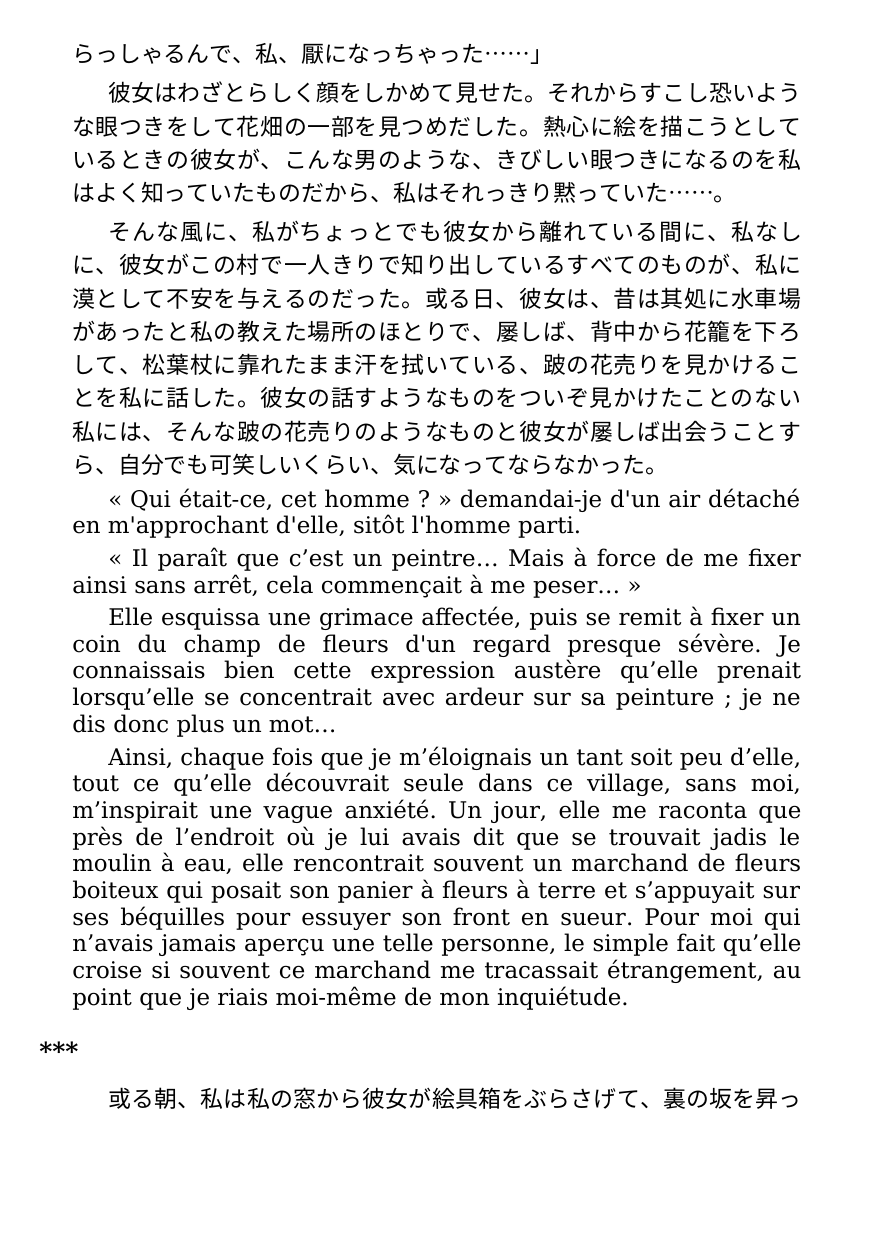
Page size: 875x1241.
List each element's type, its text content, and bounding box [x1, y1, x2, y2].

text らっしゃるんで、私、厭になっちゃった……」 [72, 36, 802, 69]
text 或る朝、私は私の窓から彼女が絵具箱をぶらさげて、裏の坂を昇っ [72, 1081, 802, 1114]
text そんな風に、私がちょっとでも彼女から離れている間に、私なしに、彼女がこの村で一人きりで知り出しているすべてのものが、私に漠として不安を与えるのだった。或る日、彼女は、昔は其処に水車場があったと私の教えた場所のほとりで、屡しば、背中から花籠を下ろして、松葉杖に靠れたまま汗を拭いている、跛の花売りを見かけることを私に話した。彼女の話すようなものをついぞ見かけたことのない私には、そんな跛の花売りのようなものと彼女が屡しば出会うことすら、自分でも可笑しいくらい、気になってならなかった。 [72, 214, 802, 480]
text Ainsi, chaque fois que je m’éloignais un tant soit peu d’elle, tout ce qu’elle découvrait seule dans ce village, sans moi, m’inspirait une vague anxiété. Un jour, elle me raconta que près de l’endroit où je lui avais dit que se trouvait jadis le moulin à eau, elle rencontrait souvent un marchand de fleurs boiteux qui posait son panier à fleurs à terre et s’appuyait sur ses béquilles pour essuyer son front en sueur. Pour moi qui n’avais jamais aperçu une telle personne, le simple fait qu’elle croise si souvent ce marchand me tracassait étrangement, au point que je riais moi-même de mon inquiétude. [72, 744, 802, 1010]
subtitle *** [36, 1034, 838, 1069]
text Elle esquissa une grimace affectée, puis se remit à fixer un coin du champ de fleurs d'un regard presque sévère. Je connaissais bien cette expression austère qu’elle prenait lorsqu’elle se concentrait avec ardeur sur sa peinture ; je ne dis donc plus un mot… [72, 604, 802, 738]
text 彼女はわざとらしく顔をしかめて見せた。それからすこし恐いような眼つきをして花畑の一部を見つめだした。熱心に絵を描こうとしているときの彼女が、こんな男のような、きびしい眼つきになるのを私はよく知っていたものだから、私はそれっきり黙っていた……。 [72, 75, 802, 208]
text « Qui était-ce, cet homme ? » demandai-je d'un air détaché en m'approchant d'elle, sitôt l'homme parti. [72, 486, 802, 539]
text « Il paraît que c’est un peintre… Mais à force de me fixer ainsi sans arrêt, cela commençait à me peser… » [72, 545, 802, 598]
